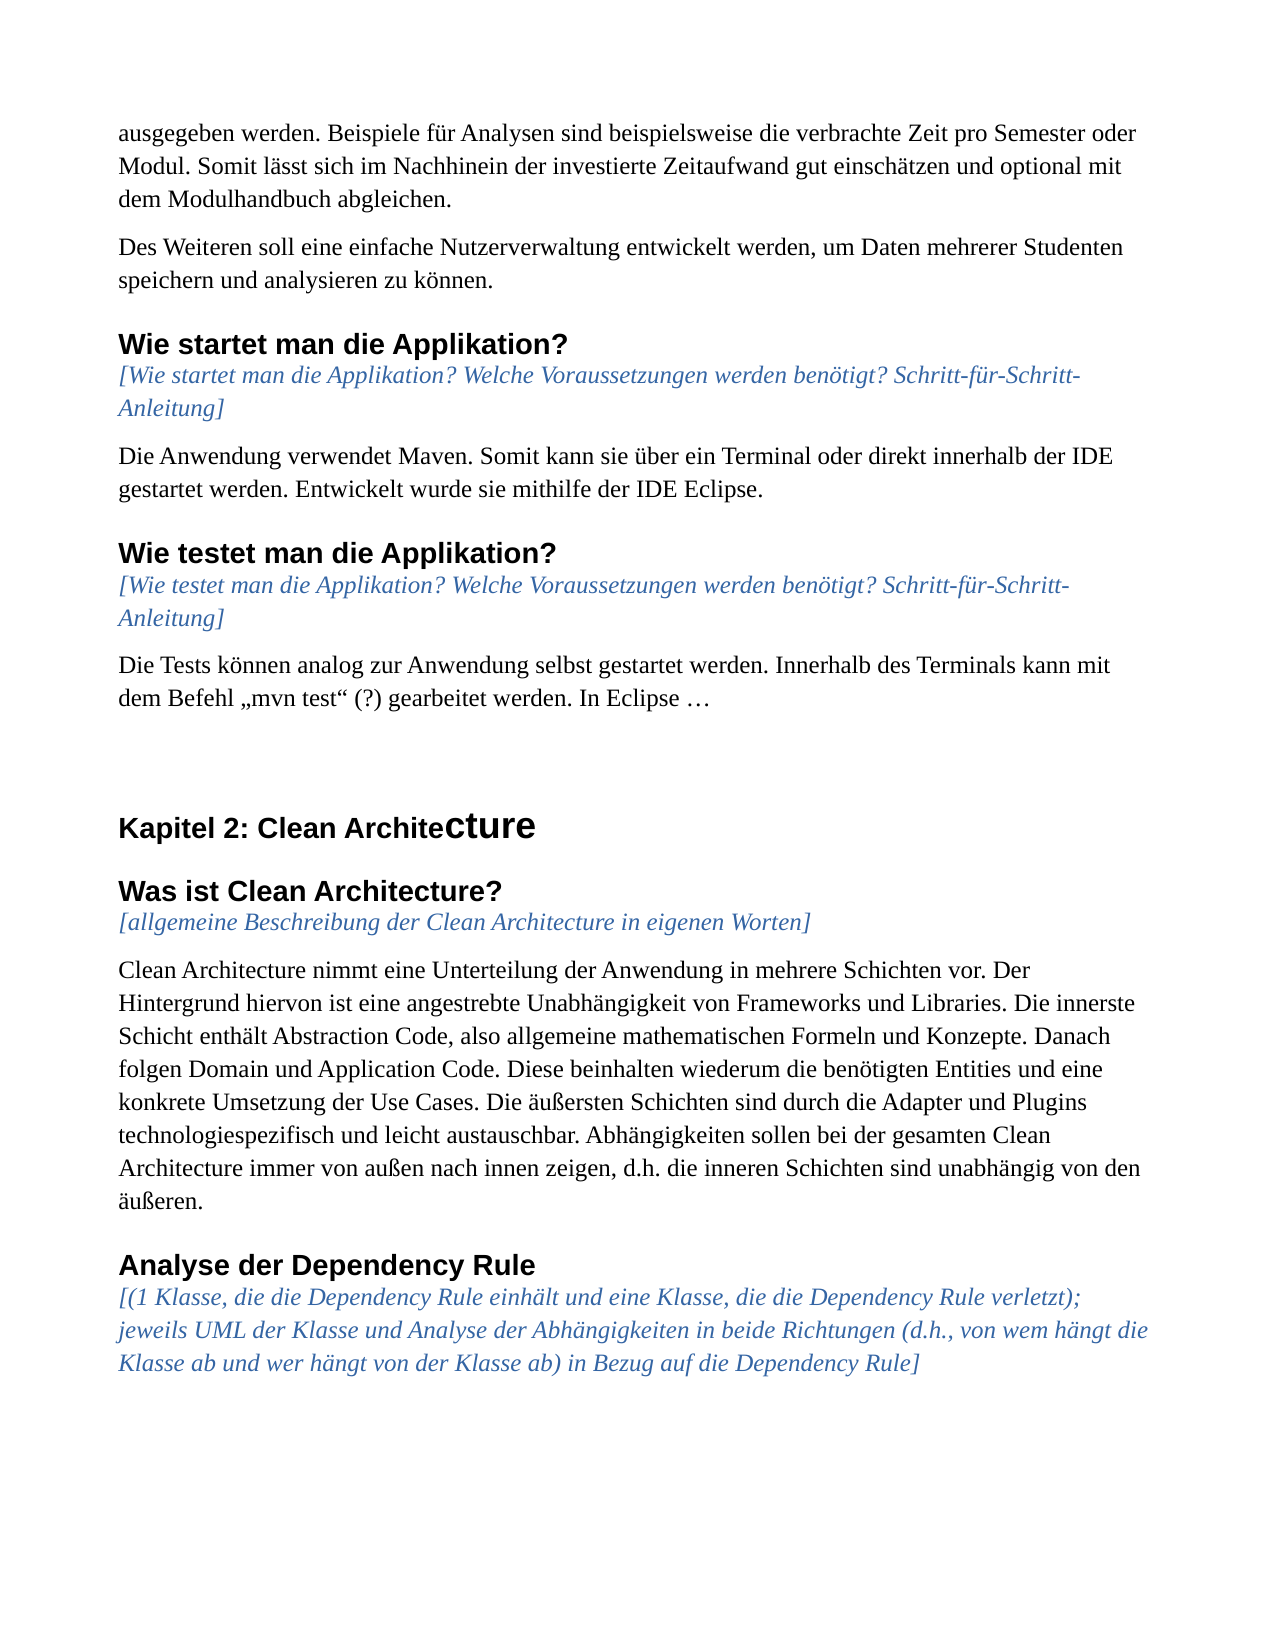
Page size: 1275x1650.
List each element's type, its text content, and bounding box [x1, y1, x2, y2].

subtitle Wie startet man die Applikation? [118, 327, 1157, 361]
text Des Weiteren soll eine einfache Nutzerverwaltung entwickelt werden, um Daten mehrerer Studenten speichern und analysieren zu können. [118, 232, 1157, 293]
subtitle Kapitel 2: Clean Architecture [118, 804, 1157, 847]
subtitle Analyse der Dependency Rule [118, 1248, 1157, 1282]
text Clean Architecture nimmt eine Unterteilung der Anwendung in mehrere Schichten vor. Der Hintergrund hiervon ist eine angestrebte Unabhängigkeit von Frameworks und Libraries. Die innerste Schicht enthält Abstraction Code, also allgemeine mathematischen Formeln und Konzepte. Danach folgen Domain und Application Code. Diese beinhalten wiederum die benötigten Entities und eine konkrete Umsetzung der Use Cases. Die äußersten Schichten sind durch die Adapter und Plugins technologiespezifisch und leicht austauschbar. Abhängigkeiten sollen bei der gesamten Clean Architecture immer von außen nach innen zeigen, d.h. die inneren Schichten sind unabhängig von den äußeren. [118, 955, 1157, 1215]
text Die Tests können analog zur Anwendung selbst gestartet werden. Innerhalb des Terminals kann mit dem Befehl „mvn test“ (?) gearbeitet werden. In Eclipse … [118, 651, 1157, 712]
text Die Anwendung verwendet Maven. Somit kann sie über ein Terminal oder direkt innerhalb der IDE gestartet werden. Entwickelt wurde sie mithilfe der IDE Eclipse. [118, 441, 1157, 503]
text [allgemeine Beschreibung der Clean Architecture in eigenen Worten] [118, 907, 1157, 936]
subtitle Wie testet man die Applikation? [118, 536, 1157, 570]
subtitle Was ist Clean Architecture? [118, 874, 1157, 907]
text ausgegeben werden. Beispiele für Analysen sind beispielsweise die verbrachte Zeit pro Semester oder Modul. Somit lässt sich im Nachhinein der investierte Zeitaufwand gut einschätzen und optional mit dem Modulhandbuch abgleichen. [118, 118, 1157, 213]
text [(1 Klasse, die die Dependency Rule einhält und eine Klasse, die die Dependency Rule verletzt); jeweils UML der Klasse und Analyse der Abhängigkeiten in beide Richtungen (d.h., von wem hängt die Klasse ab und wer hängt von der Klasse ab) in Bezug auf die Dependency Rule] [118, 1282, 1157, 1377]
text [Wie startet man die Applikation? Welche Voraussetzungen werden benötigt? Schritt-für-Schritt-Anleitung] [118, 361, 1157, 422]
text [Wie testet man die Applikation? Welche Voraussetzungen werden benötigt? Schritt-für-Schritt-Anleitung] [118, 570, 1157, 632]
